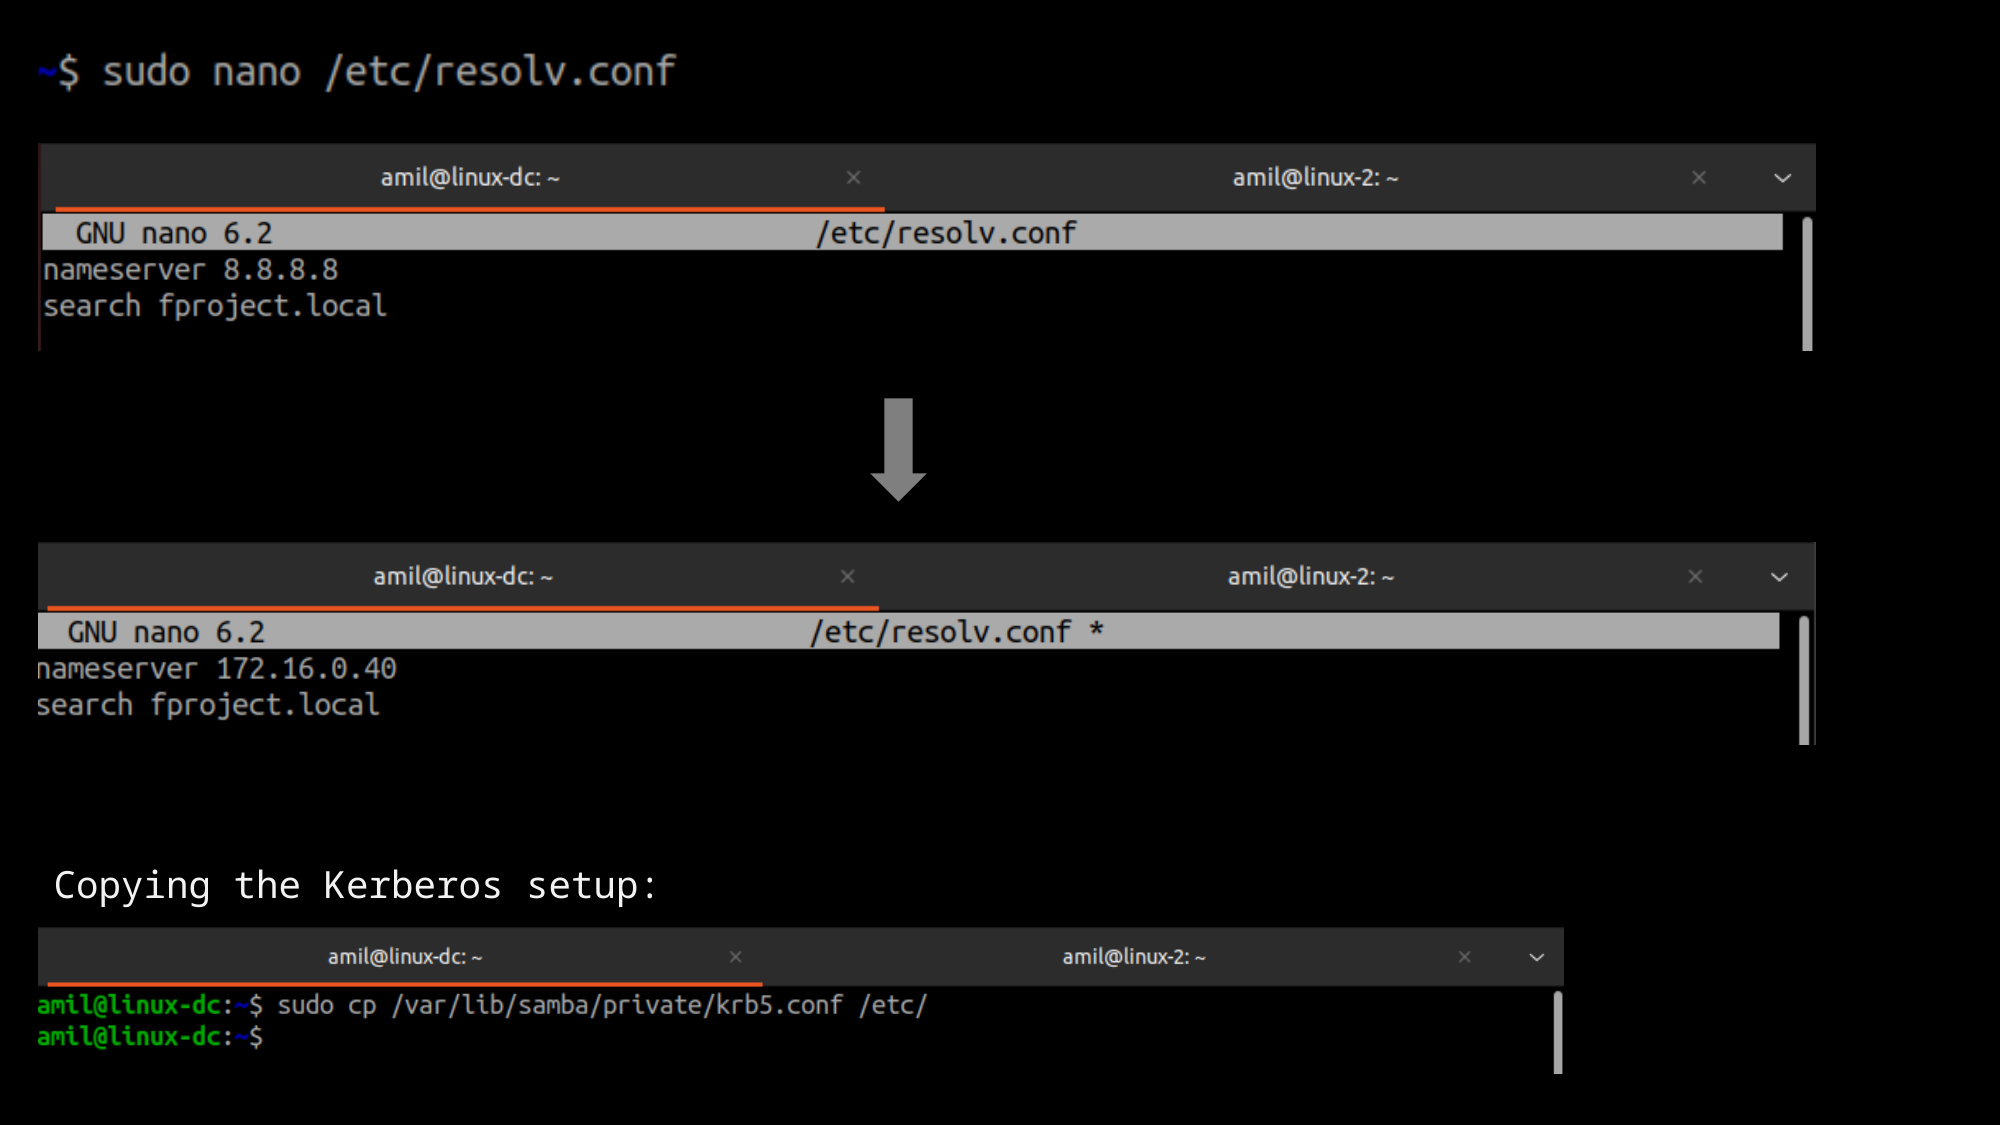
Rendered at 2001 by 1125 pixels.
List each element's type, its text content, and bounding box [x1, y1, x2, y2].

text_box [870, 398, 927, 502]
picture [38, 542, 1816, 745]
picture [38, 927, 1564, 1074]
picture [38, 51, 688, 106]
picture [38, 143, 1816, 351]
text_box Copying the Kerberos setup: [38, 853, 1149, 914]
